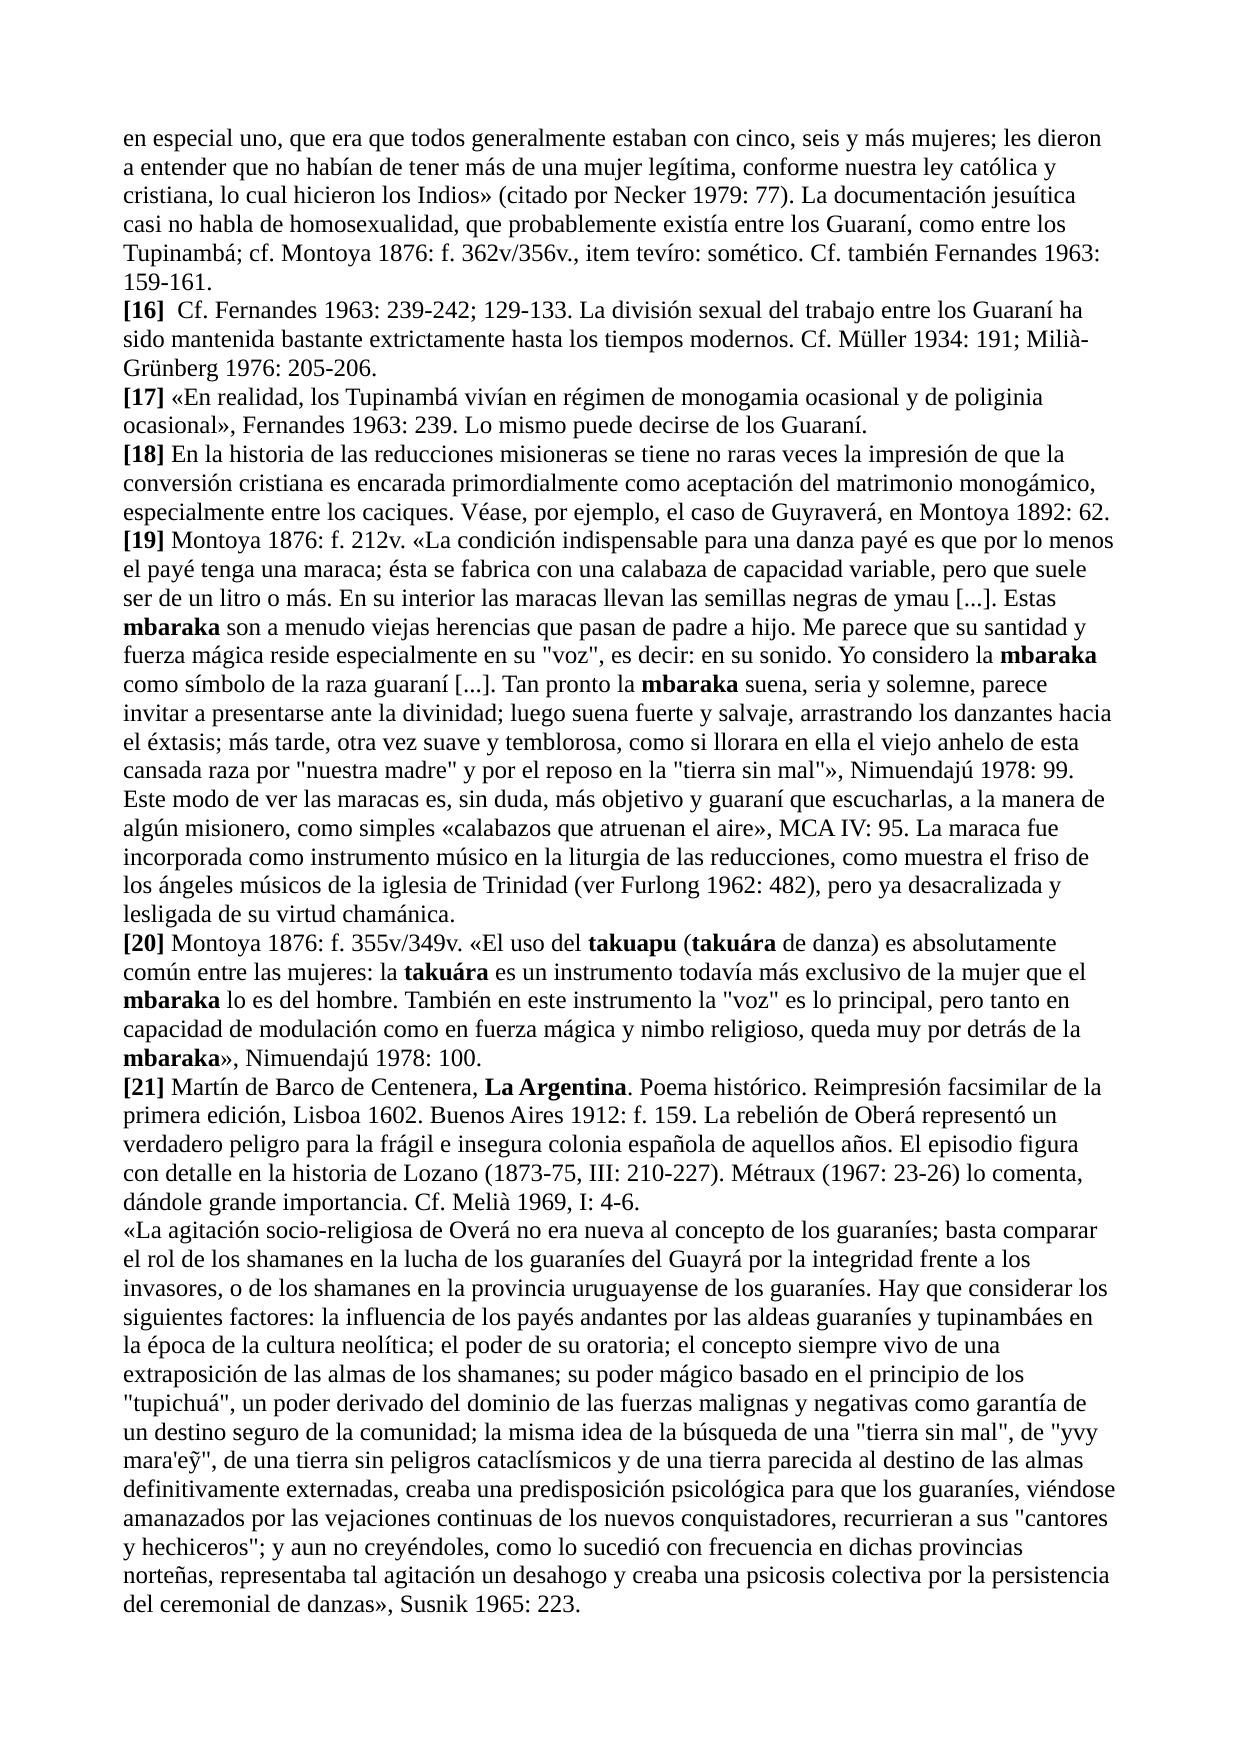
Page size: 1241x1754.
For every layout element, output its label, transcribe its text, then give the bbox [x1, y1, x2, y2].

table_header en especial uno, que era que todos generalmente estaban con cinco, seis y más mujeres; les dieron a entender que no habían de tener más de una mujer legítima, conforme nuestra ley católica y cristiana, lo cual hicieron los Indios» (citado por Necker 1979: 77). La documentación jesuítica casi no habla de homosexualidad, que probablemente existía entre los Guaraní, como entre los Tupinambá; cf. Montoya 1876: f. 362v/356v., item tevíro: somético. Cf. también Fernandes 1963: 159-161. [16] Cf. Fernandes 1963: 239-242; 129-133. La división sexual del trabajo entre los Guaraní ha sido mantenida bastante extrictamente hasta los tiempos modernos. Cf. Müller 1934: 191; Milià-Grünberg 1976: 205-206. [17] «En realidad, los Tupinambá vivían en régimen de monogamia ocasional y de poliginia ocasional», Fernandes 1963: 239. Lo mismo puede decirse de los Guaraní. [18] En la historia de las reducciones misioneras se tiene no raras veces la impresión de que la conversión cristiana es encarada primordialmente como aceptación del matrimonio monogámico, especialmente entre los caciques. Véase, por ejemplo, el caso de Guyraverá, en Montoya 1892: 62. [19] Montoya 1876: f. 212v. «La condición indispensable para una danza payé es que por lo menos el payé tenga una maraca; ésta se fabrica con una calabaza de capacidad variable, pero que suele ser de un litro o más. En su interior las maracas llevan las semillas negras de ymau [...]. Estas mbaraka son a menudo viejas herencias que pasan de padre a hijo. Me parece que su santidad y fuerza mágica reside especialmente en su "voz", es decir: en su sonido. Yo considero la mbaraka como símbolo de la raza guaraní [...]. Tan pronto la mbaraka suena, seria y solemne, parece invitar a presentarse ante la divinidad; luego suena fuerte y salvaje, arrastrando los danzantes hacia el éxtasis; más tarde, otra vez suave y temblorosa, como si llorara en ella el viejo anhelo de esta cansada raza por "nuestra madre" y por el reposo en la "tierra sin mal"», Nimuendajú 1978: 99. Este modo de ver las maracas es, sin duda, más objetivo y guaraní que escucharlas, a la manera de algún misionero, como simples «calabazos que atruenan el aire», MCA IV: 95. La maraca fue incorporada como instrumento músico en la liturgia de las reducciones, como muestra el friso de los ángeles músicos de la iglesia de Trinidad (ver Furlong 1962: 482), pero ya desacralizada y lesligada de su virtud chamánica. [20] Montoya 1876: f. 355v/349v. «El uso del takuapu (takuára de danza) es absolutamente común entre las mujeres: la takuára es un instrumento todavía más exclusivo de la mujer que el mbaraka lo es del hombre. También en este instrumento la "voz" es lo principal, pero tanto en capacidad de modulación como en fuerza mágica y nimbo religioso, queda muy por detrás de la mbaraka», Nimuendajú 1978: 100. [21] Martín de Barco de Centenera, La Argentina. Poema histórico. Reimpresión facsimilar de la primera edición, Lisboa 1602. Buenos Aires 1912: f. 159. La rebelión de Oberá representó un verdadero peligro para la frágil e insegura colonia española de aquellos años. El episodio figura con detalle en la historia de Lozano (1873-75, III: 210-227). Métraux (1967: 23-26) lo comenta, dándole grande importancia. Cf. Melià 1969, I: 4-6. «La agitación socio-religiosa de Overá no era nueva al concepto de los guaraníes; basta comparar el rol de los shamanes en la lucha de los guaraníes del Guayrá por la integridad frente a los invasores, o de los shamanes en la provincia uruguayense de los guaraníes. Hay que considerar los siguientes factores: la influencia de los payés andantes por las aldeas guaraníes y tupinambáes en la época de la cultura neolítica; el poder de su oratoria; el concepto siempre vivo de una extraposición de las almas de los shamanes; su poder mágico basado en el principio de los "tupichuá", un poder derivado del dominio de las fuerzas malignas y negativas como garantía de un destino seguro de la comunidad; la misma idea de la búsqueda de una "tierra sin mal", de "yvy mara'eỹ", de una tierra sin peligros cataclísmicos y de una tierra parecida al destino de las almas definitivamente externadas, creaba una predisposición psicológica para que los guaraníes, viéndose amanazados por las vejaciones continuas de los nuevos conquistadores, recurrieran a sus "cantores y hechiceros"; y aun no creyéndoles, como lo sucedió con frecuencia en dichas provincias norteñas, representaba tal agitación un desahogo y creaba una psicosis colectiva por la persistencia del ceremonial de danzas», Susnik 1965: 223. [118, 118, 1122, 1622]
